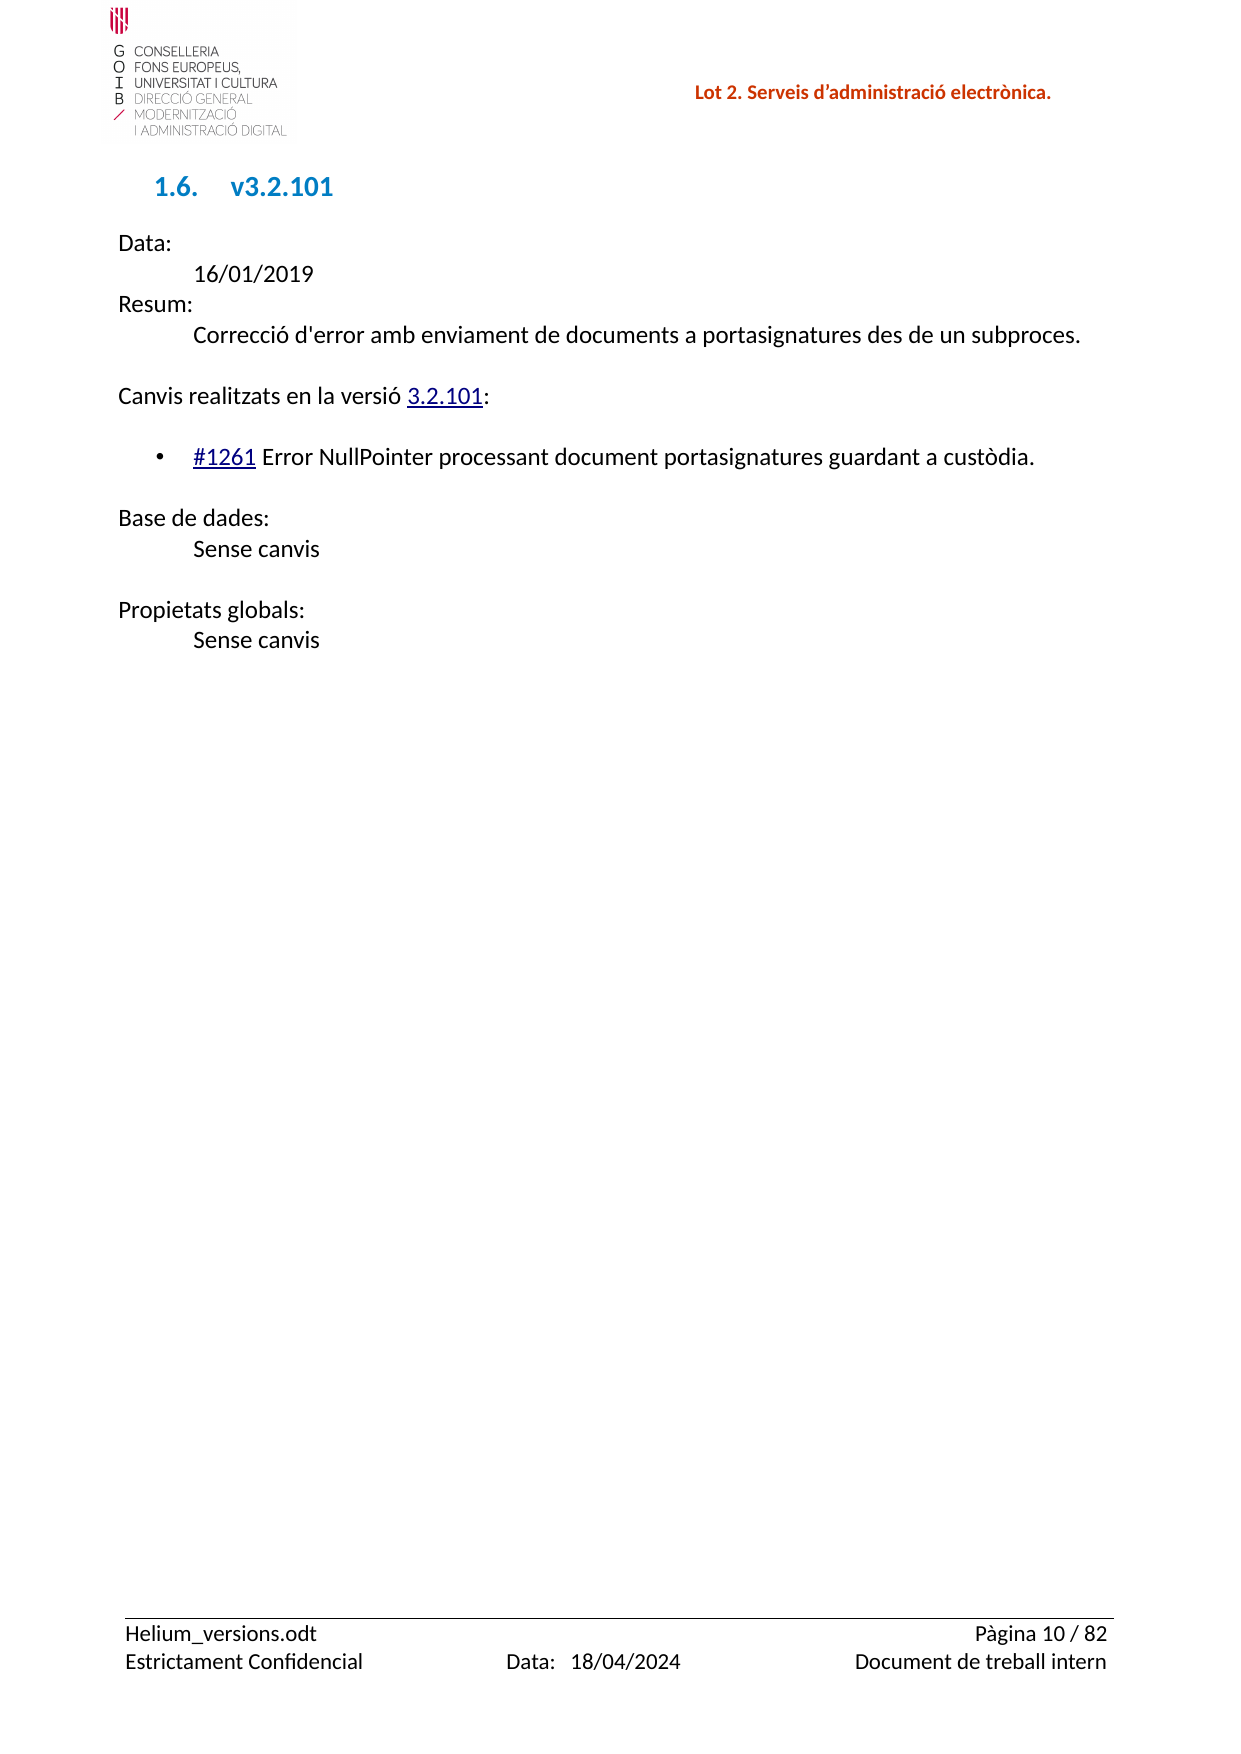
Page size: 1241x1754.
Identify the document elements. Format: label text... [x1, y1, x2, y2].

list #1261 Error NullPointer processant document portasignatures guardant a custòdia. [156, 441, 1122, 472]
text Base de dades: [118, 502, 1122, 533]
text Canvis realitzats en la versió 3.2.101: [118, 380, 1122, 411]
subtitle v3.2.101 [153, 168, 1122, 204]
picture [100, 0, 297, 144]
text Resum: [118, 289, 1122, 319]
text Data: [118, 228, 1122, 258]
text Sense canvis [118, 624, 1122, 655]
text Correcció d'error amb enviament de documents a portasignatures des de un subproces. [118, 319, 1122, 350]
text Propietats globals: [118, 594, 1122, 624]
text Sense canvis [118, 533, 1122, 563]
text 16/01/2019 [118, 258, 1122, 289]
